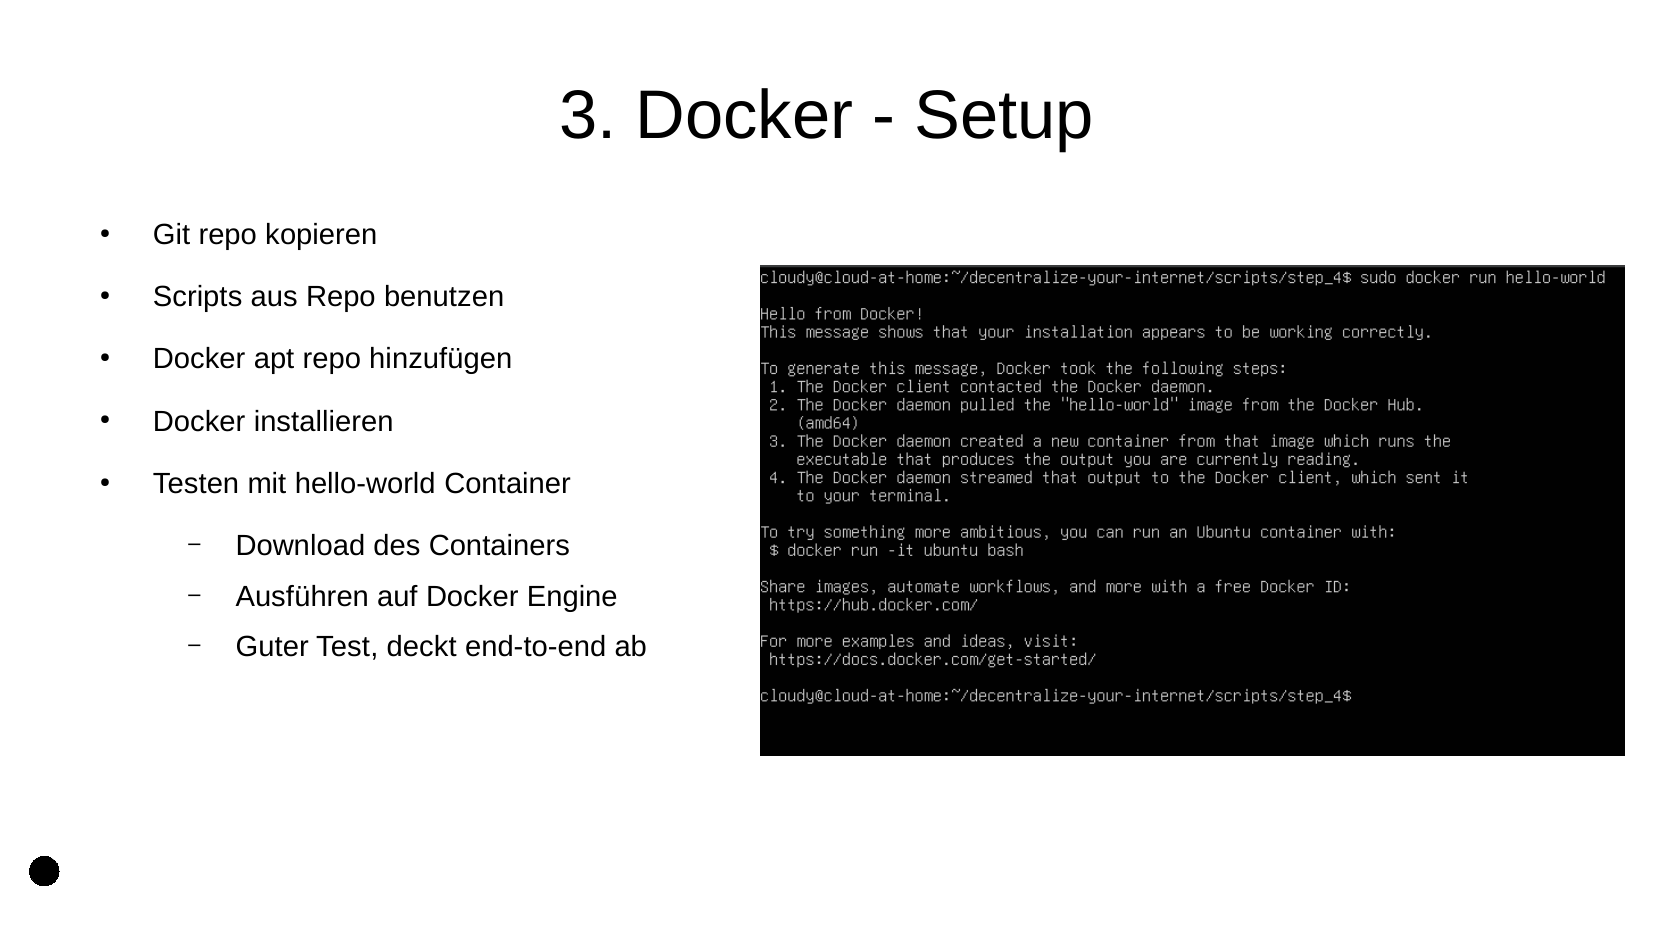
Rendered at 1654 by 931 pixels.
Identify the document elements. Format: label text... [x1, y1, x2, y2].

text_box [29, 856, 60, 886]
list Git repo kopieren Scripts aus Repo benutzen Docker apt repo hinzufügen Docker installieren Testen mit hello-world Container Download des Containers Ausführen auf Docker Engine Guter Test, deckt end-to-end ab [82, 217, 1571, 886]
picture [760, 265, 1625, 756]
title 3. Docker - Setup [82, 37, 1571, 193]
